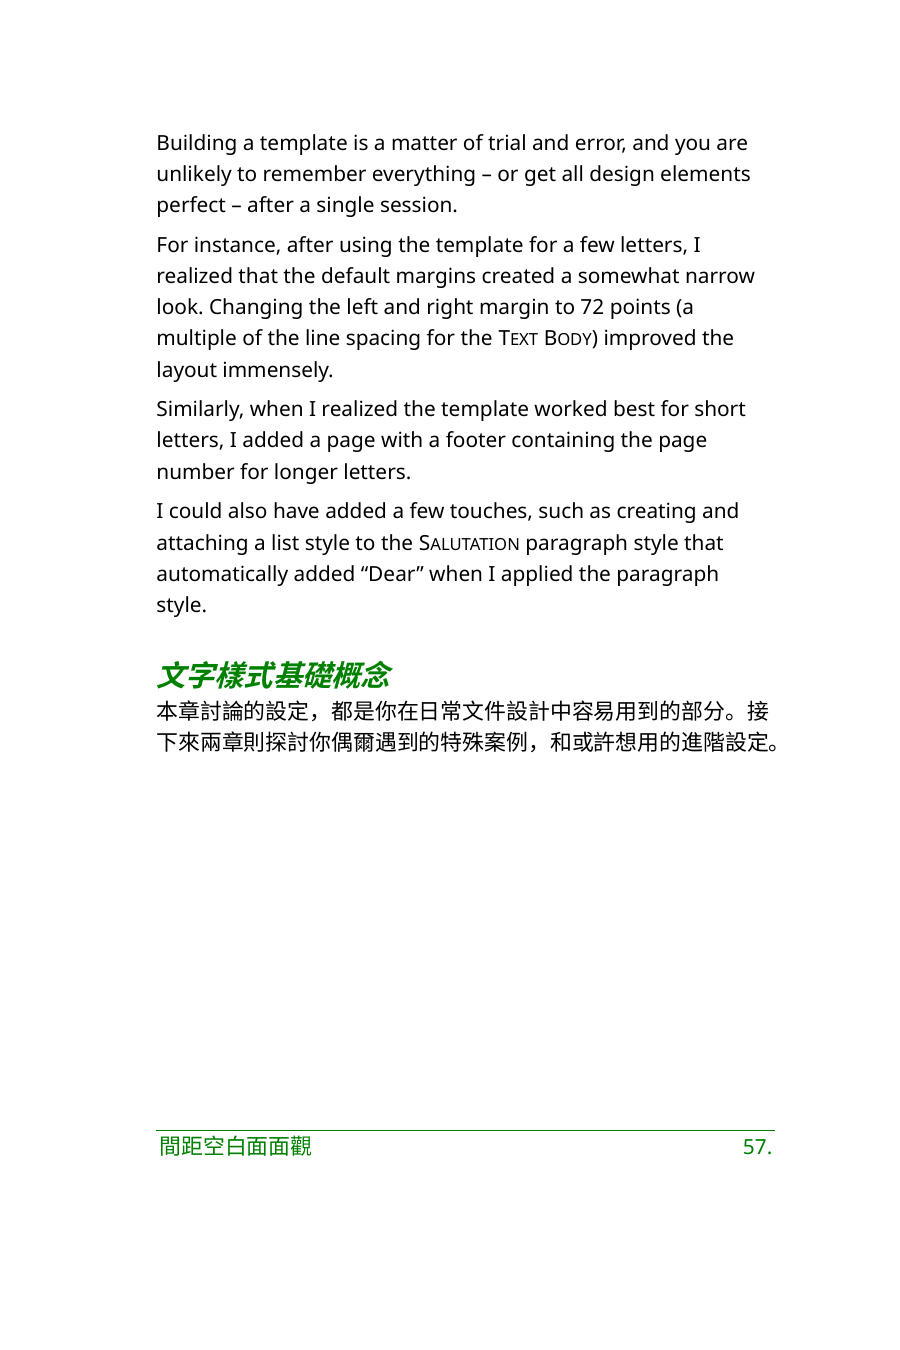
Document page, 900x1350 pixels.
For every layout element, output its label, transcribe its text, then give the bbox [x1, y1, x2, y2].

text Similarly, when I realized the template worked best for short letters, I added a page with a footer containing the page number for longer letters. [156, 392, 775, 485]
text For instance, after using the template for a few letters, I realized that the default margins created a somewhat narrow look. Changing the left and right margin to 72 points (a multiple of the line spacing for the Text Body) improved the layout immensely. [156, 227, 775, 383]
subtitle 文字樣式基礎概念 [156, 652, 775, 694]
text Building a template is a matter of trial and error, and you are unlikely to remember everything – or get all design elements perfect – after a single session. [156, 125, 775, 219]
text 本章討論的設定，都是你在日常文件設計中容易用到的部分。接下來兩章則探討你偶爾遇到的特殊案例，和或許想用的進階設定。 [156, 694, 775, 757]
text I could also have added a few touches, such as creating and attaching a list style to the Salutation paragraph style that automatically added “Dear” when I applied the paragraph style. [156, 494, 775, 619]
